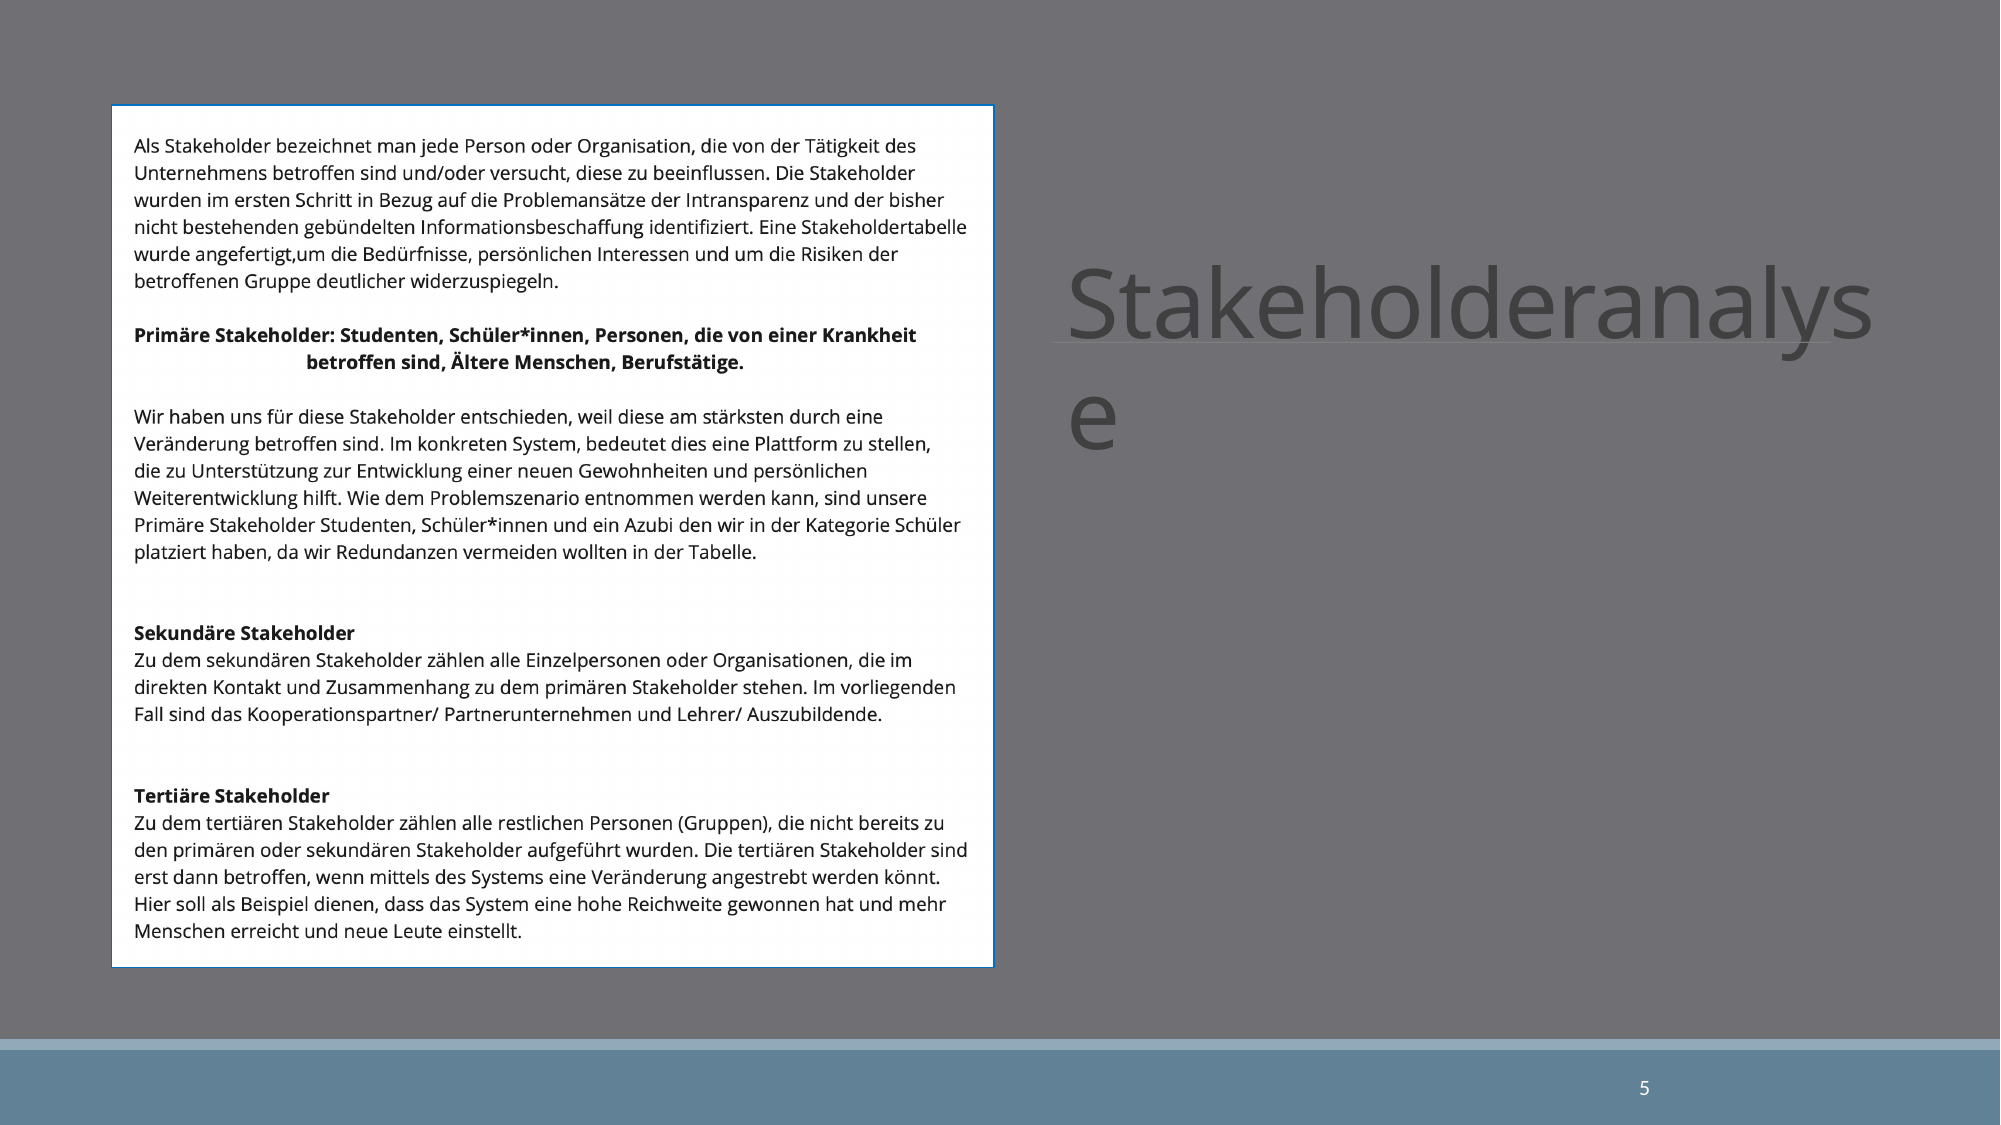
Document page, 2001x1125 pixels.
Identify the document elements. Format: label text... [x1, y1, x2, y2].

slide_number 5 [1624, 1059, 1840, 1120]
picture [112, 105, 994, 967]
title Stakeholderanalyse [1051, 241, 1893, 480]
text_box [0, 0, 2000, 1125]
